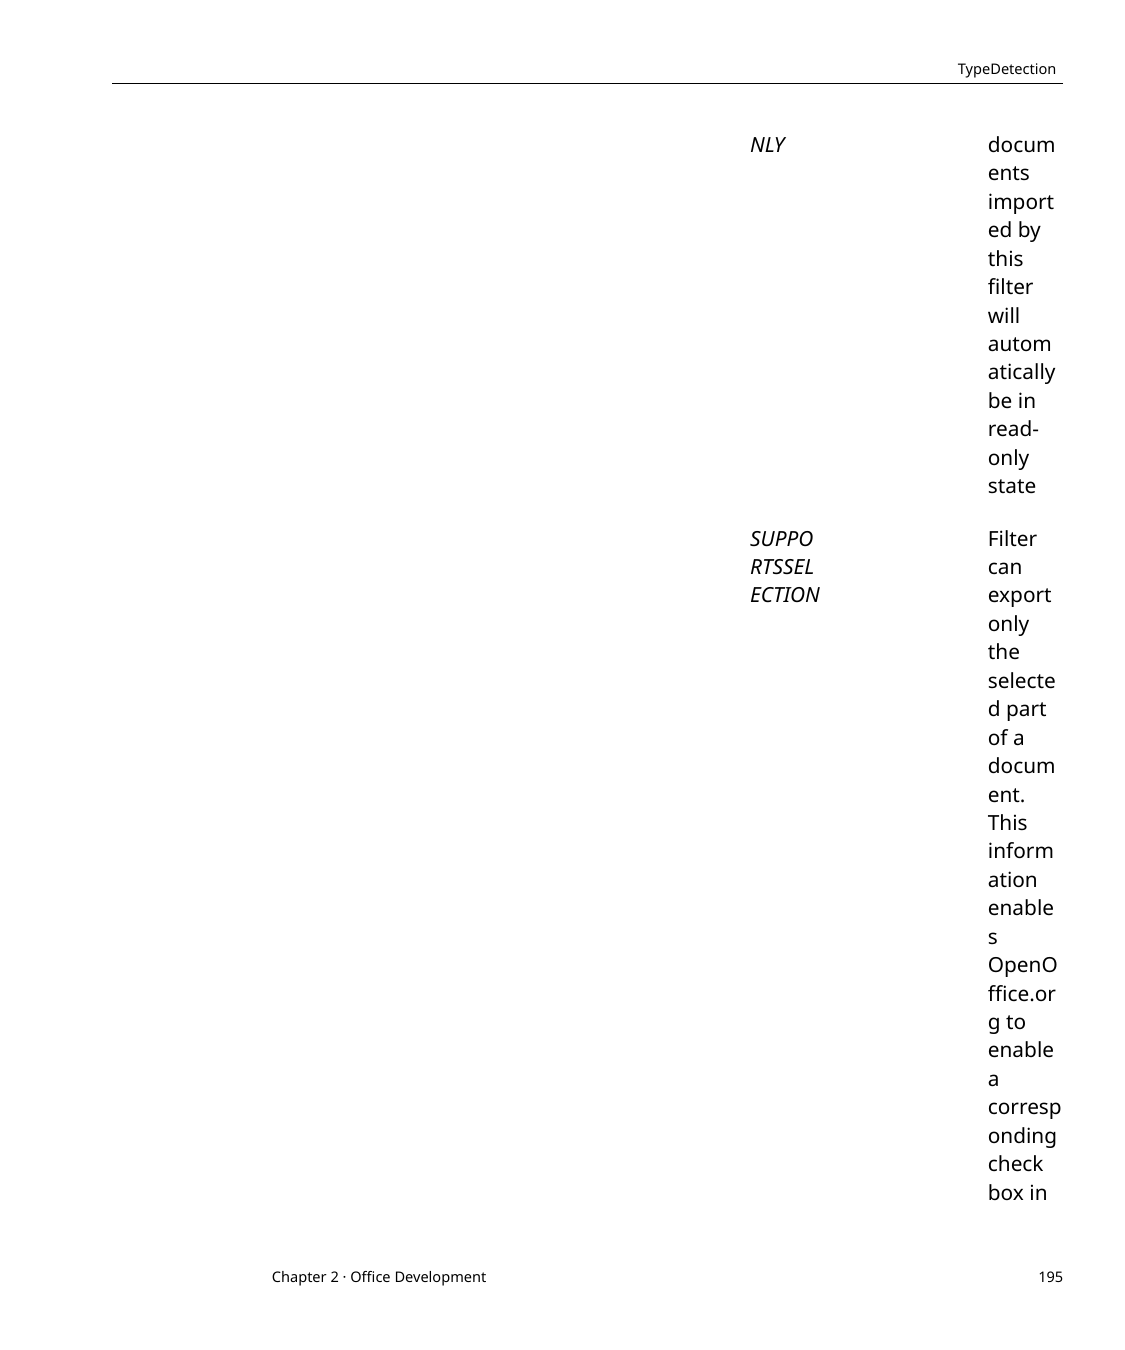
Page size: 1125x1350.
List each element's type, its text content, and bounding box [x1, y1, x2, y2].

table_cell NLY [588, 118, 825, 512]
table_cell [588, 118, 1063, 1206]
table_cell [112, 118, 587, 1206]
table_cell SUPPORTSSELECTION [588, 512, 825, 1206]
table_cell Filter can export only the selected part of a document. This information enables OpenOffice.org to enable a corresponding check box in [825, 512, 1063, 1206]
table_cell documents imported by this filter will automatically be in read-only state [825, 118, 1063, 512]
